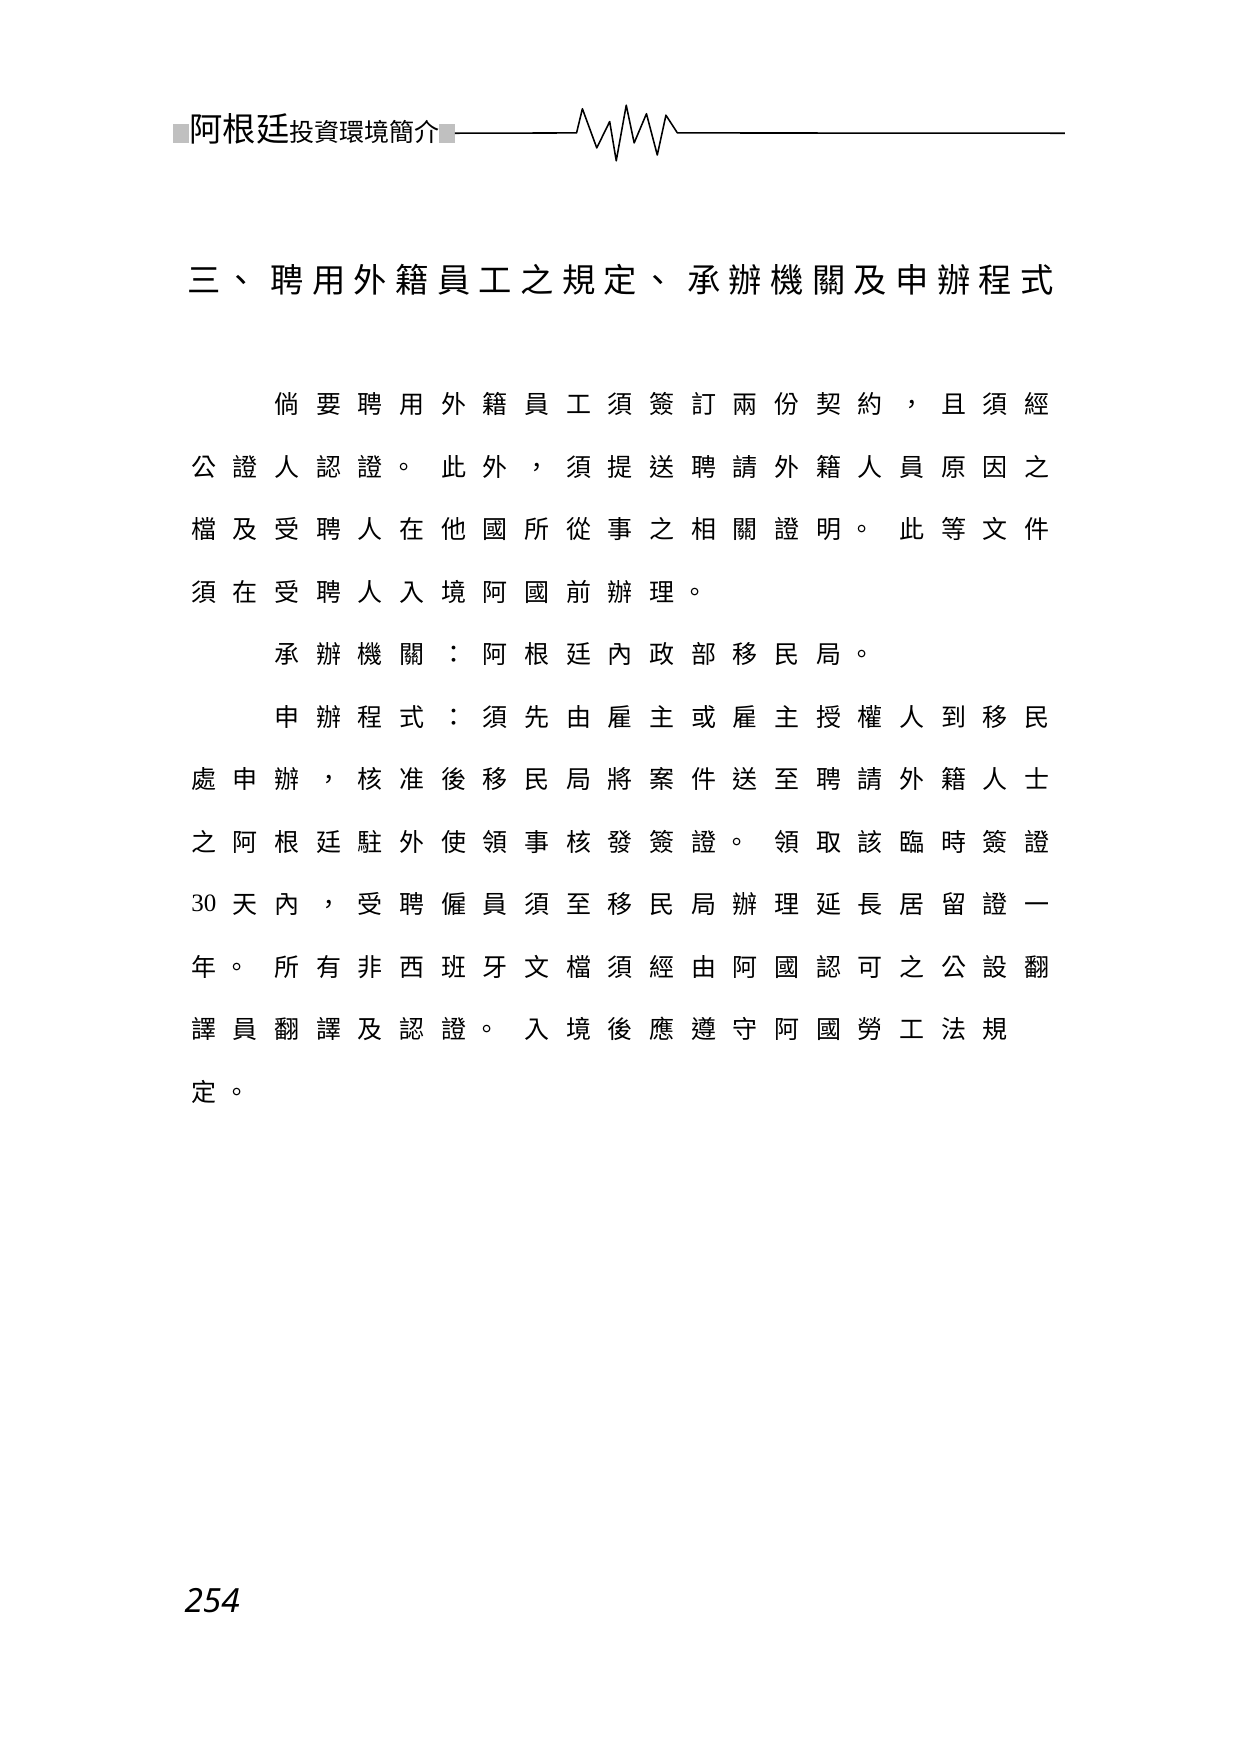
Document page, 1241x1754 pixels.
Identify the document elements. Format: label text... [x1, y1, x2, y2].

text 申辦程式：須先由雇主或雇主授權人到移民處申辦，核准後移民局將案件送至聘請外籍人士之阿根廷駐外使領事核發簽證。領取該臨時簽證30天內，受聘僱員須至移民局辦理延長居留證一年。所有非西班牙文檔須經由阿國認可之公設翻譯員翻譯及認證。入境後應遵守阿國勞工法規定。 [183, 674, 1058, 1111]
text 三、聘用外籍員工之規定、承辦機關及申辦程式 [183, 236, 1058, 299]
text 承辦機關：阿根廷內政部移民局。 [183, 611, 1058, 674]
text 倘要聘用外籍員工須簽訂兩份契約，且須經公證人認證。此外，須提送聘請外籍人員原因之檔及受聘人在他國所從事之相關證明。此等文件須在受聘人入境阿國前辦理。 [183, 361, 1058, 611]
